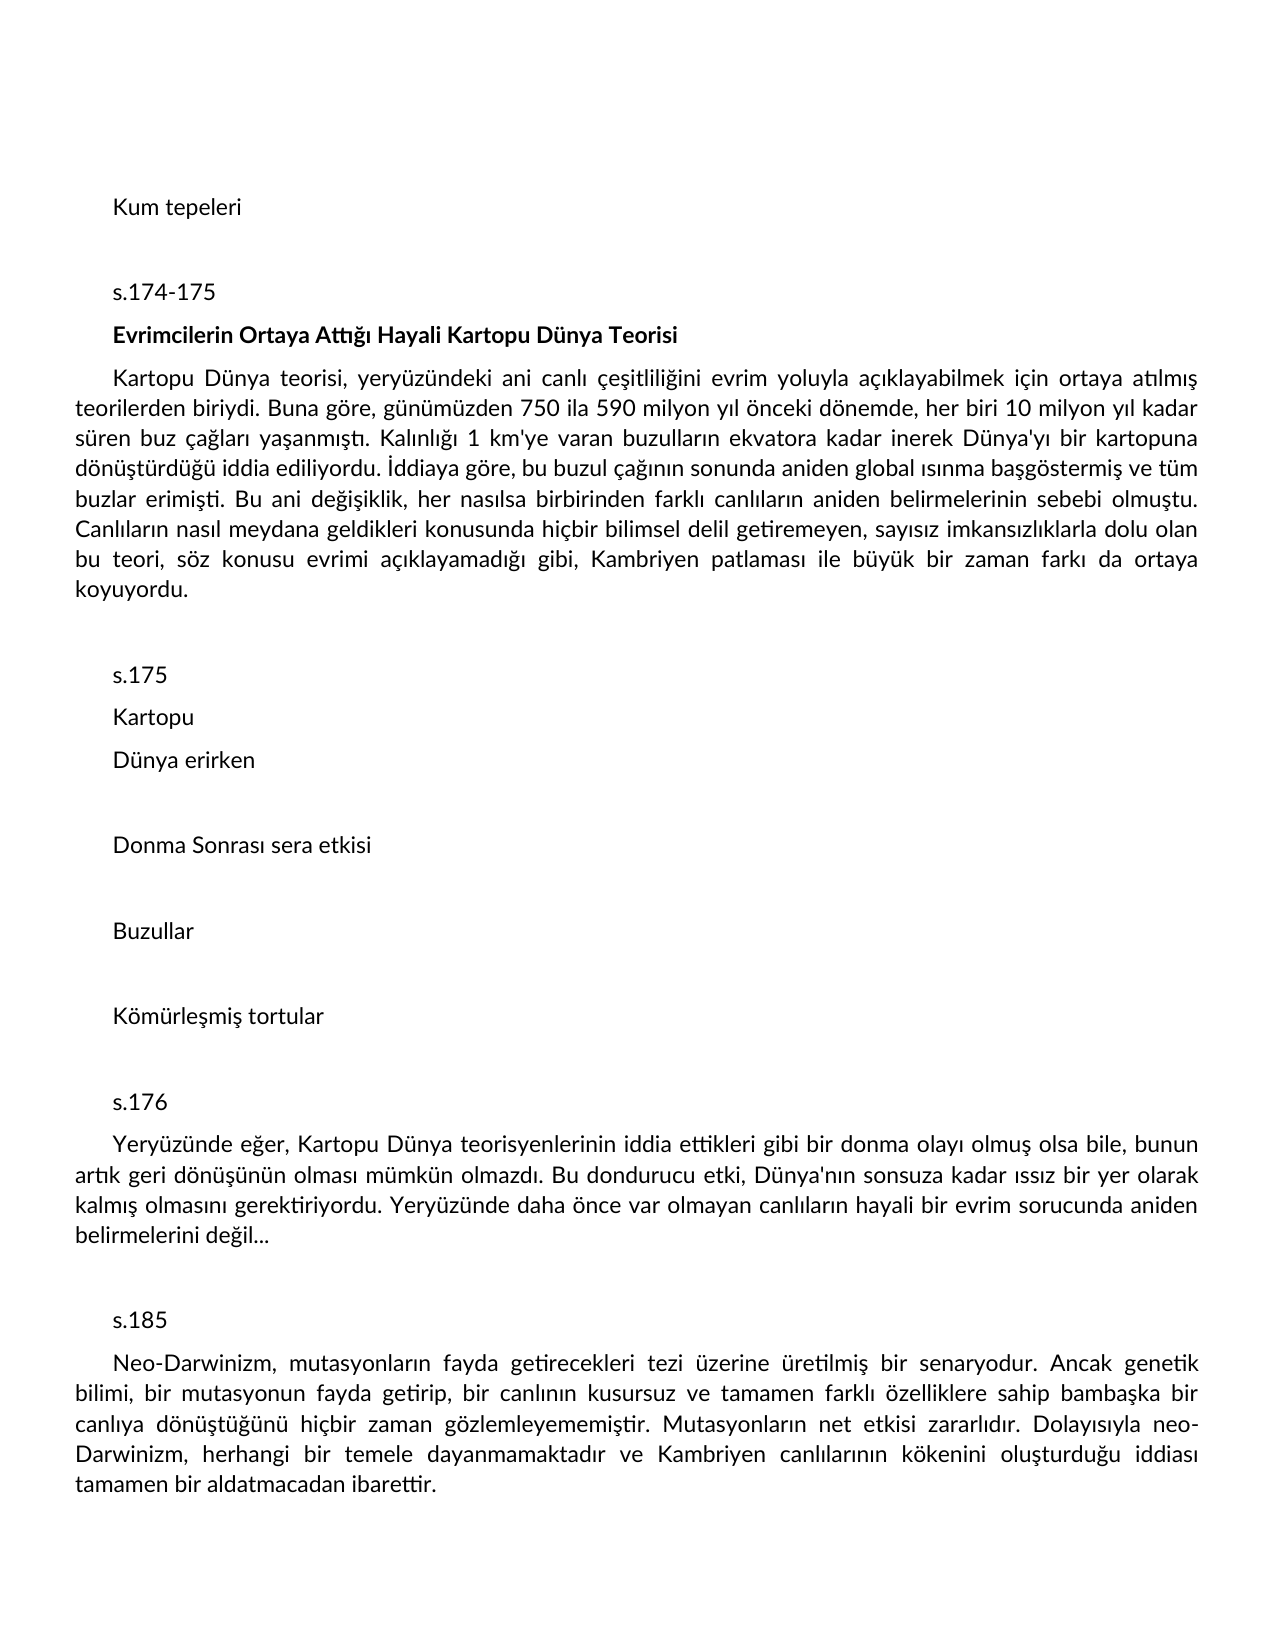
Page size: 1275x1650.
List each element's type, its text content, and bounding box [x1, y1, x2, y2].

text Kömürleşmiş tortular [75, 1002, 1200, 1029]
text Buzullar [75, 917, 1200, 944]
text s.185 [75, 1306, 1200, 1334]
text Kum tepeleri [75, 193, 1200, 220]
text Kartopu Dünya teorisi, yeryüzündeki ani canlı çeşitliliğini evrim yoluyla açıklayabilmek için ortaya atılmış teorilerden biriydi. Buna göre, günümüzden 750 ila 590 milyon yıl önceki dönemde, her biri 10 milyon yıl kadar süren buz çağları yaşanmıştı. Kalınlığı 1 km'ye varan buzulların ekvatora kadar inerek Dünya'yı bir kartopuna dönüştürdüğü iddia ediliyordu. İddiaya göre, bu buzul çağının sonunda aniden global ısınma başgöstermiş ve tüm buzlar erimişti. Bu ani değişiklik, her nasılsa birbirinden farklı canlıların aniden belirmelerinin sebebi olmuştu. Canlıların nasıl meydana geldikleri konusunda hiçbir bilimsel delil getiremeyen, sayısız imkansızlıklarla dolu olan bu teori, söz konusu evrimi açıklayamadığı gibi, Kambriyen patlaması ile büyük bir zaman farkı da ortaya koyuyordu. [75, 363, 1200, 602]
text s.175 [75, 660, 1200, 688]
text s.176 [75, 1087, 1200, 1115]
text Donma Sonrası sera etkisi [75, 831, 1200, 859]
text Yeryüzünde eğer, Kartopu Dünya teorisyenlerinin iddia ettikleri gibi bir donma olayı olmuş olsa bile, bunun artık geri dönüşünün olması mümkün olmazdı. Bu dondurucu etki, Dünya'nın sonsuza kadar ıssız bir yer olarak kalmış olmasını gerektiriyordu. Yeryüzünde daha önce var olmayan canlıların hayali bir evrim sorucunda aniden belirmelerini değil... [75, 1130, 1200, 1248]
text s.174-175 [75, 278, 1200, 306]
text Neo-Darwinizm, mutasyonların fayda getirecekleri tezi üzerine üretilmiş bir senaryodur. Ancak genetik bilimi, bir mutasyonun fayda getirip, bir canlının kusursuz ve tamamen farklı özelliklere sahip bambaşka bir canlıya dönüştüğünü hiçbir zaman gözlemleyememiştir. Mutasyonların net etkisi zararlıdır. Dolayısıyla neo-Darwinizm, herhangi bir temele dayanmamaktadır ve Kambriyen canlılarının kökenini oluşturduğu iddiası tamamen bir aldatmacadan ibarettir. [75, 1349, 1200, 1497]
text Evrimcilerin Ortaya Attığı Hayali Kartopu Dünya Teorisi [75, 321, 1200, 348]
text Dünya erirken [75, 746, 1200, 773]
text Kartopu [75, 703, 1200, 731]
